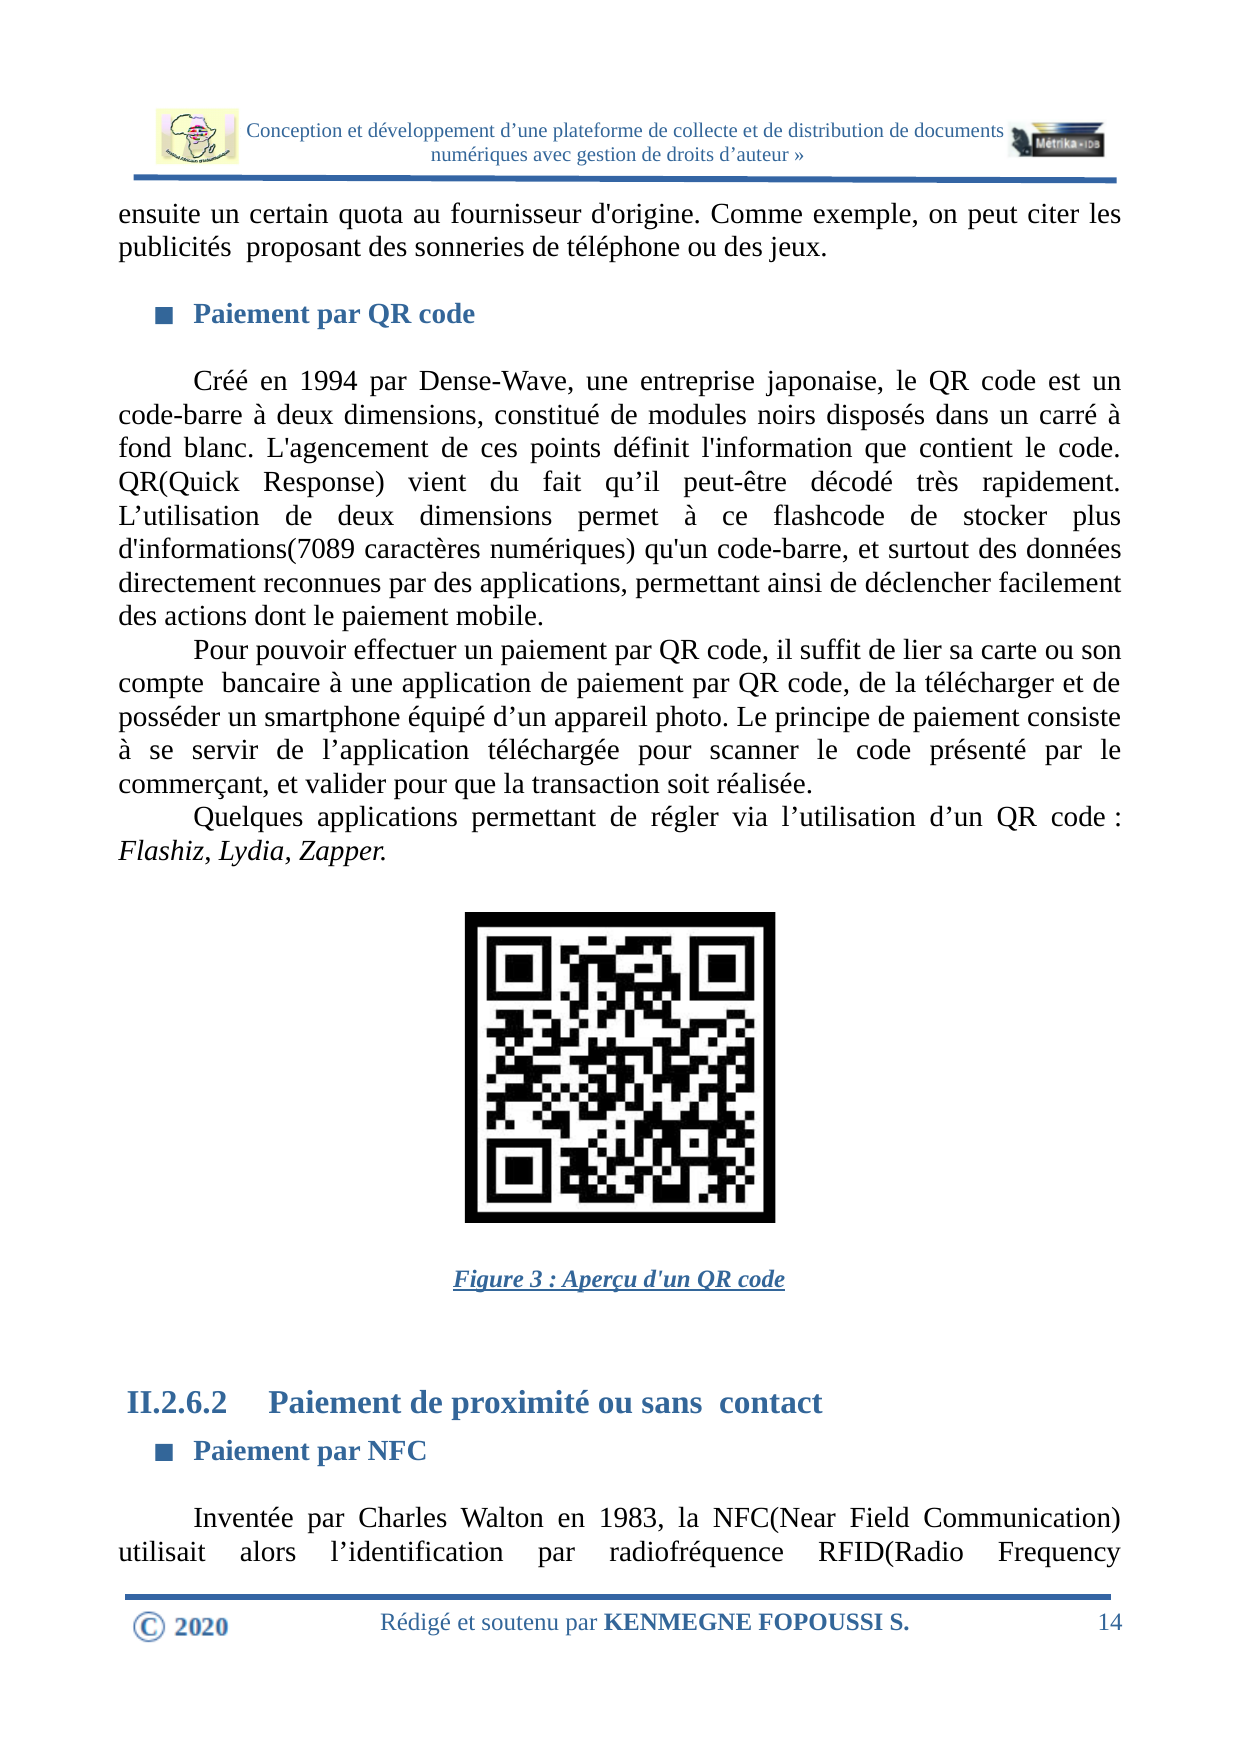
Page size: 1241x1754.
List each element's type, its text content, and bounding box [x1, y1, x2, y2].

text Créé en 1994 par Dense-Wave, une entreprise japonaise, le QR code est un code-barre à deux dimensions, constitué de modules noirs disposés dans un carré à fond blanc. L'agencement de ces points définit l'information que contient le code. QR(Quick Response) vient du fait qu’il peut-être décodé très rapidement. L’utilisation de deux dimensions permet à ce flashcode de stocker plus d'informations(7089 caractères numériques) qu'un code-barre, et surtout des données directement reconnues par des applications, permettant ainsi de déclencher facilement des actions dont le paiement mobile. [118, 363, 1122, 632]
list Paiement par QR code [156, 296, 1122, 330]
text Figure 3 : Aperçu d'un QR code [377, 1264, 863, 1293]
subtitle Paiement de proximité ou sans contact [118, 1382, 1122, 1421]
list Paiement par NFC [156, 1433, 1122, 1467]
text Quelques applications permettant de régler via l’utilisation d’un QR code : Flashiz, Lydia, Zapper. [118, 799, 1122, 867]
picture [126, 1604, 231, 1647]
picture [154, 107, 241, 166]
text Pour pouvoir effectuer un paiement par QR code, il suffit de lier sa carte ou son compte bancaire à une application de paiement par QR code, de la télécharger et de posséder un smartphone équipé d’un appareil photo. Le principe de paiement consiste à se servir de l’application téléchargée pour scanner le code présenté par le commerçant, et valider pour que la transaction soit réalisée. [118, 632, 1122, 799]
picture [1003, 116, 1109, 160]
text ensuite un certain quota au fournisseur d'origine. Comme exemple, on peut citer les publicités proposant des sonneries de téléphone ou des jeux. [118, 196, 1122, 263]
picture [464, 912, 776, 1223]
text Inventée par Charles Walton en 1983, la NFC(Near Field Communication) utilisait alors l’identification par radiofréquence RFID(Radio Frequency [118, 1500, 1122, 1567]
